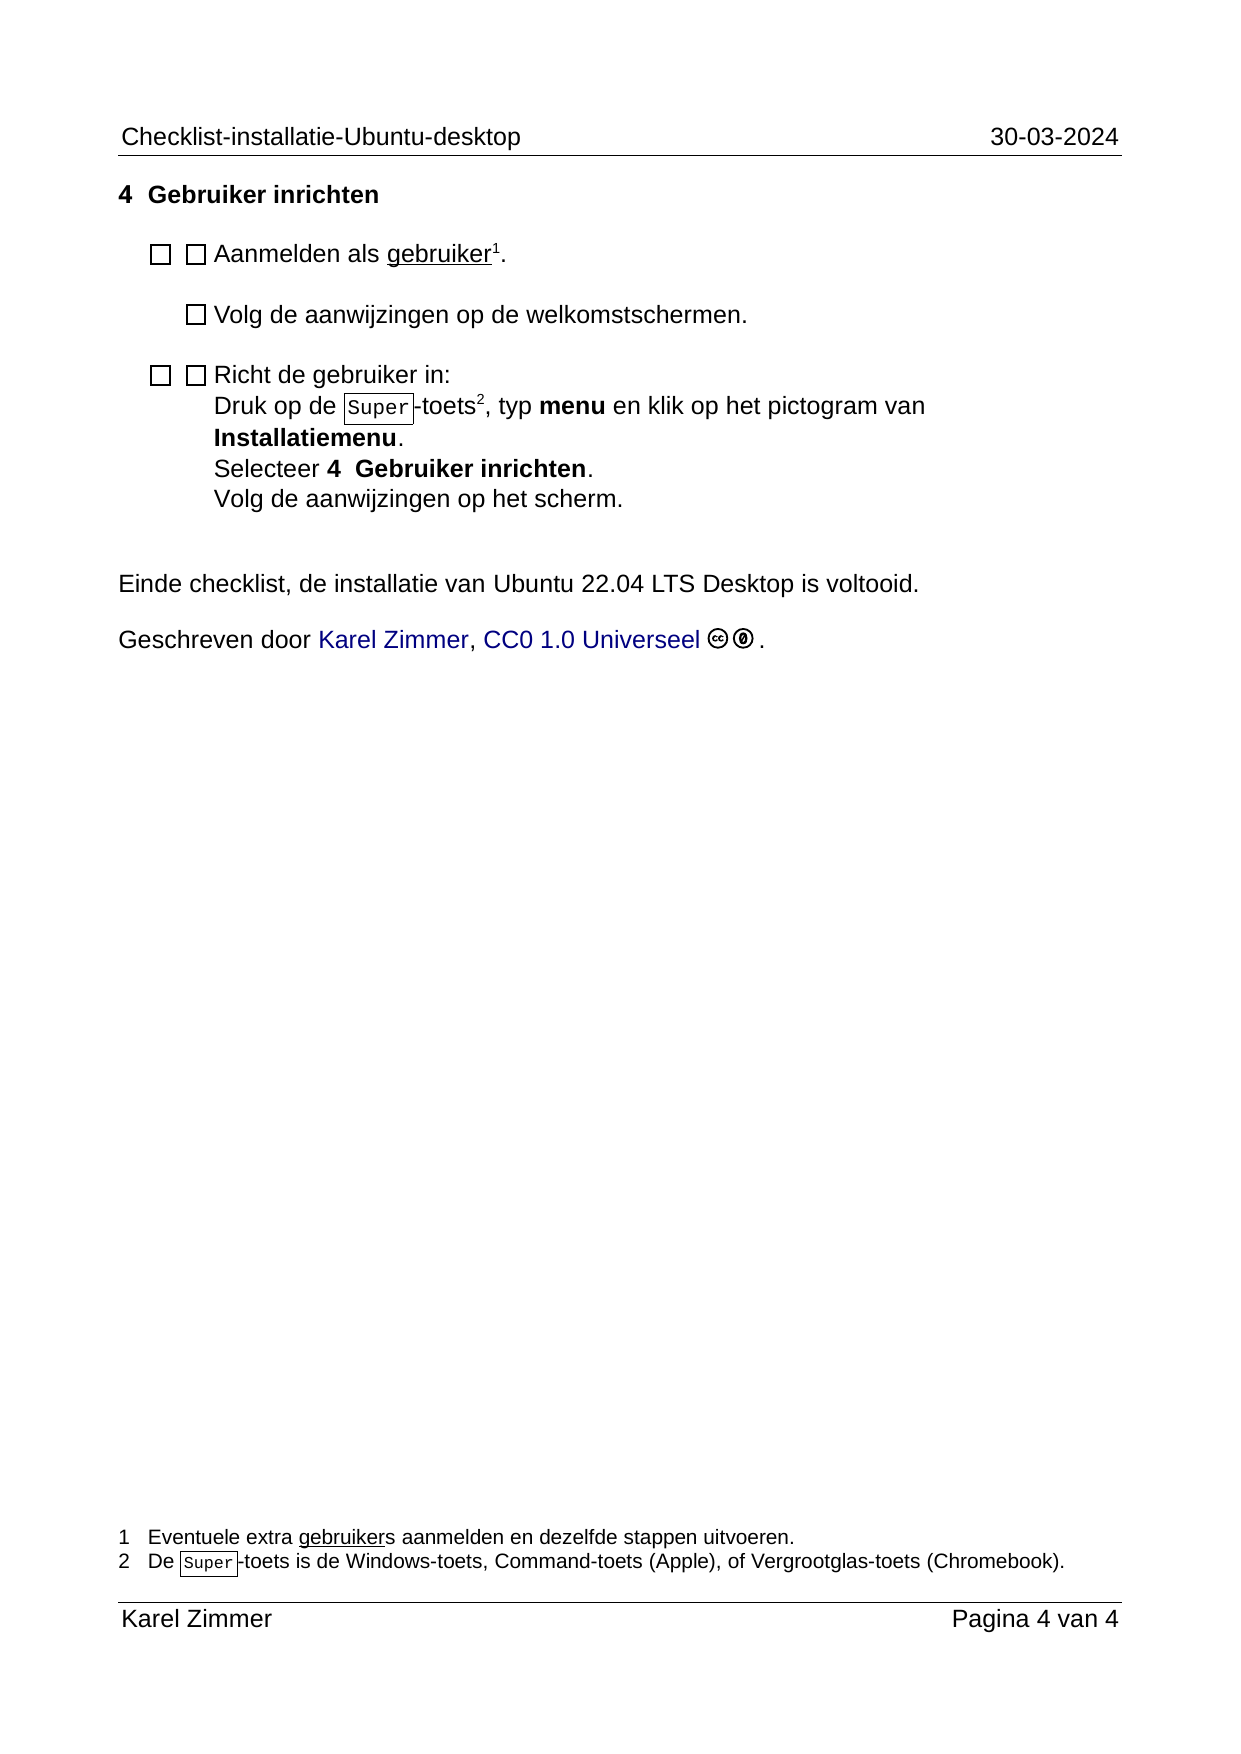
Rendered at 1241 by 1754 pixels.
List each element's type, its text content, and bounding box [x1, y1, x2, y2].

table_cell [118, 269, 142, 300]
table_cell [177, 360, 213, 391]
table_cell Volg de aanwijzingen op het scherm. [213, 484, 1122, 514]
table_cell [118, 330, 142, 360]
table_cell Selecteer 4 Gebruiker inrichten. [213, 454, 1122, 484]
table_cell [142, 454, 177, 484]
table_cell [142, 300, 177, 330]
table_cell [177, 391, 213, 453]
table_cell [142, 330, 177, 360]
table_cell [118, 484, 142, 514]
table_cell [142, 391, 177, 453]
table_cell [177, 300, 213, 330]
table_cell [142, 360, 177, 391]
table_cell [118, 300, 142, 330]
table_cell Druk op de Super-toets, typ menu en klik op het pictogram van Installatiemenu. [213, 391, 1122, 453]
table_header [177, 239, 213, 269]
table_header [142, 239, 177, 269]
table_cell Volg de aanwijzingen op de welkomstschermen. [213, 300, 1122, 330]
table_cell [213, 269, 1122, 300]
table_cell [177, 484, 213, 514]
table_cell [118, 391, 142, 453]
text Einde checklist, de installatie van Ubuntu 22.04 LTS Desktop is voltooid. [118, 570, 1122, 598]
table_header Aanmelden als gebruiker. [213, 239, 1122, 269]
table_cell [177, 330, 213, 360]
text Geschreven door Karel Zimmer, CC0 1.0 Universeel . [118, 626, 1122, 654]
table_cell [177, 454, 213, 484]
table_cell [177, 269, 213, 300]
table_cell [142, 269, 177, 300]
table_header [118, 239, 142, 269]
list Gebruiker inrichten [118, 177, 1122, 211]
table_cell [142, 484, 177, 514]
table_cell [118, 454, 142, 484]
table_cell [213, 330, 1122, 360]
table_cell [118, 360, 142, 391]
table_cell Richt de gebruiker in: [213, 360, 1122, 391]
